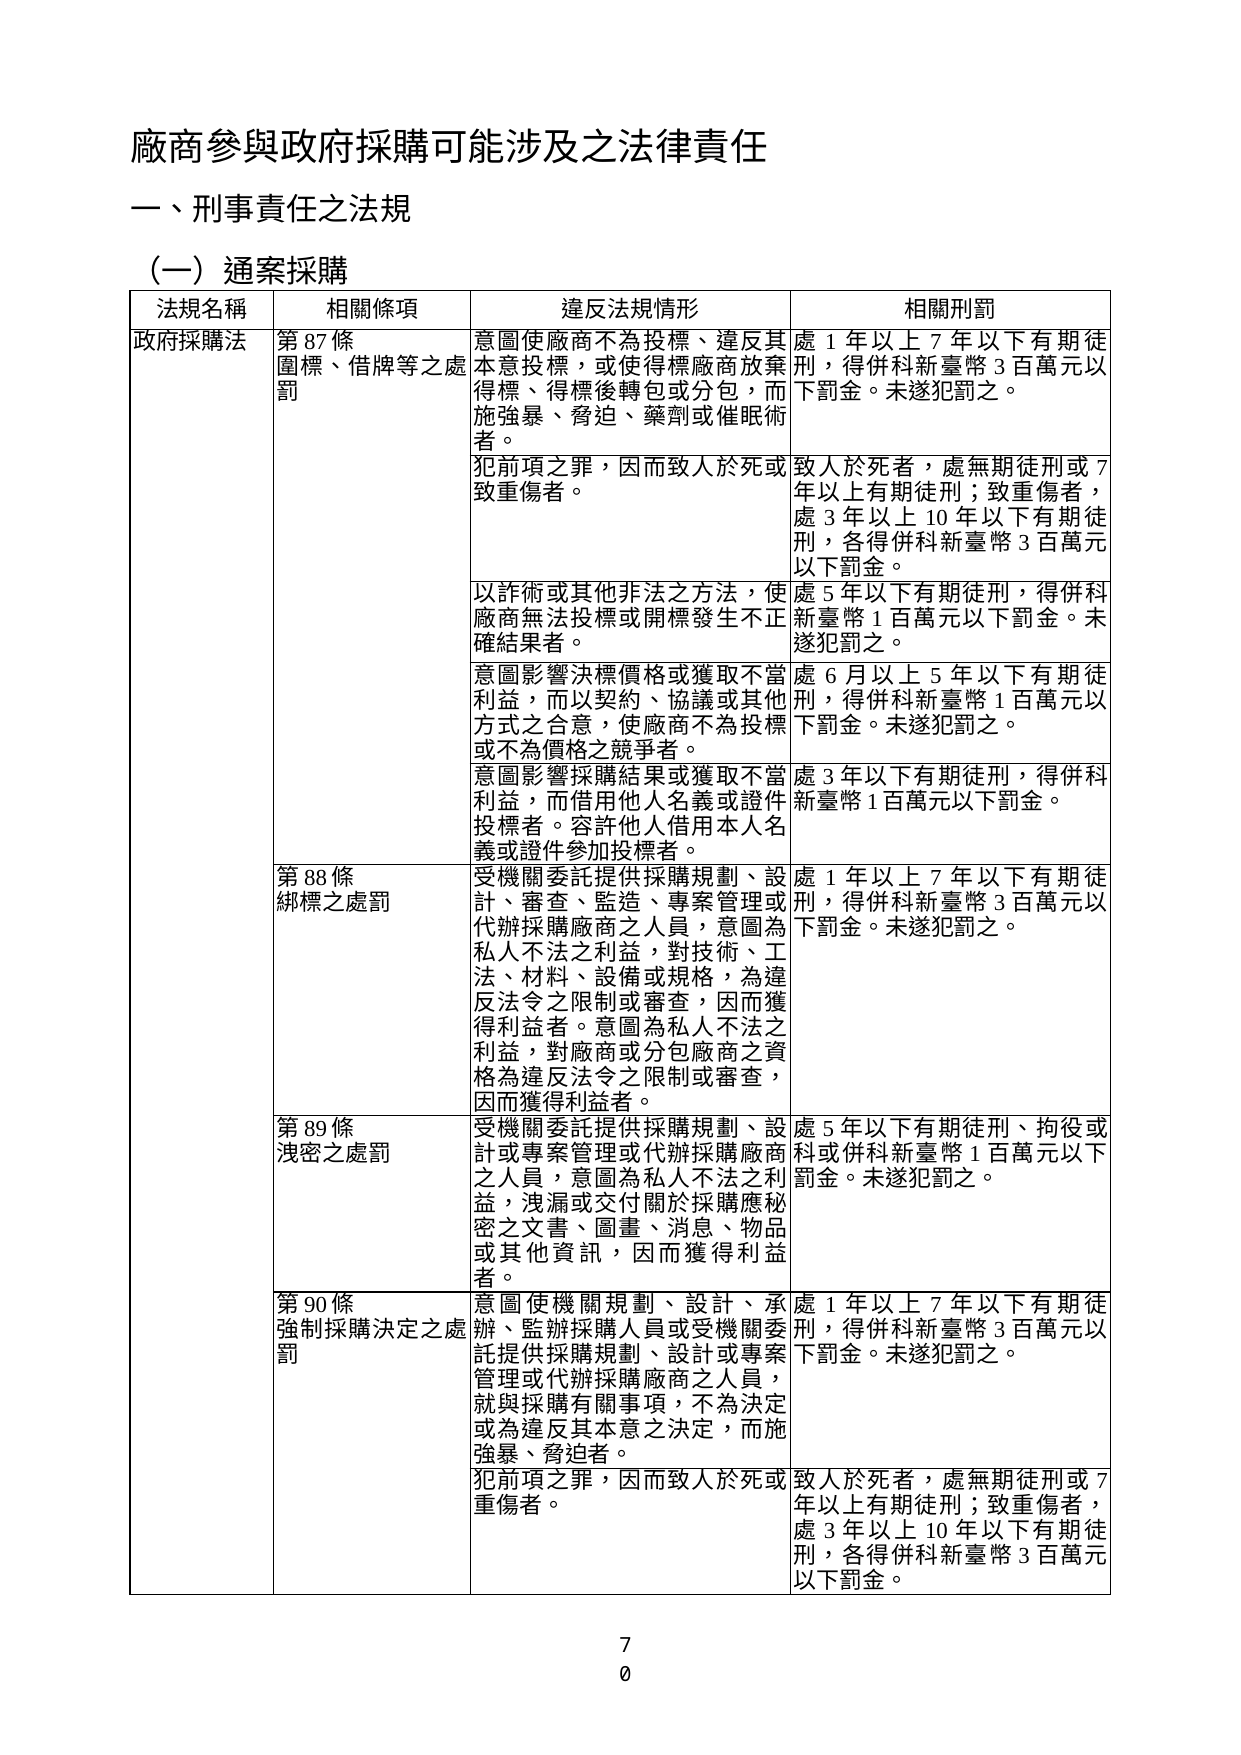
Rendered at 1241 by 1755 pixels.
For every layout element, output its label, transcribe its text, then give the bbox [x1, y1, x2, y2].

table_cell 致人於死者，處無期徒刑或7年以上有期徒刑；致重傷者，處3年以上10年以下有期徒刑，各得併科新臺幣3百萬元以下罰金。 [791, 1469, 1110, 1593]
text （一）通案採購 [130, 227, 1110, 290]
table_cell 處1年以上7年以下有期徒刑，得併科新臺幣3百萬元以下罰金。未遂犯罰之。 [791, 1293, 1110, 1467]
table_cell 犯前項之罪，因而致人於死或致重傷者。 [471, 456, 790, 581]
table_cell 處3年以下有期徒刑，得併科新臺幣1百萬元以下罰金。 [791, 764, 1110, 864]
table_header 相關條項 [274, 291, 470, 328]
table_cell 意圖影響決標價格或獲取不當利益，而以契約、協議或其他方式之合意，使廠商不為投標或不為價格之競爭者。 [471, 663, 790, 763]
table_cell 受機關委託提供採購規劃、設計或專案管理或代辦採購廠商之人員，意圖為私人不法之利益，洩漏或交付關於採購應秘密之文書、圖畫、消息、物品或其他資訊，因而獲得利益者。 [471, 1116, 790, 1291]
table_cell 意圖使機關規劃、設計、承辦、監辦採購人員或受機關委託提供採購規劃、設計或專案管理或代辦採購廠商之人員，就與採購有關事項，不為決定或為違反其本意之決定，而施強暴、脅迫者。 [471, 1293, 790, 1467]
text 廠商參與政府採購可能涉及之法律責任 [130, 102, 1110, 165]
table_cell 以詐術或其他非法之方法，使廠商無法投標或開標發生不正確結果者。 [471, 582, 790, 662]
table_cell 意圖影響採購結果或獲取不當利益，而借用他人名義或證件投標者。容許他人借用本人名義或證件參加投標者。 [471, 764, 790, 864]
table_cell 處1年以上7年以下有期徒刑，得併科新臺幣3百萬元以下罰金。未遂犯罰之。 [791, 865, 1110, 1115]
table_cell 處5年以下有期徒刑、拘役或科或併科新臺幣1百萬元以下罰金。未遂犯罰之。 [791, 1116, 1110, 1291]
table_cell 意圖使廠商不為投標、違反其本意投標，或使得標廠商放棄得標、得標後轉包或分包，而施強暴、脅迫、藥劑或催眠術者。 [471, 330, 790, 454]
table_header 相關刑罰 [791, 291, 1110, 328]
table_cell 處6月以上5年以下有期徒刑，得併科新臺幣1百萬元以下罰金。未遂犯罰之。 [791, 663, 1110, 763]
table_header 違反法規情形 [471, 291, 790, 328]
table_header 法規名稱 [131, 291, 273, 328]
table_cell 致人於死者，處無期徒刑或7年以上有期徒刑；致重傷者，處3年以上10年以下有期徒刑，各得併科新臺幣3百萬元以下罰金。 [791, 456, 1110, 581]
table_cell 第87條 圍標、借牌等之處罰 [274, 330, 470, 864]
text 一、刑事責任之法規 [130, 165, 1110, 227]
table_cell 第89條 洩密之處罰 [274, 1116, 470, 1291]
table_cell 政府採購法 [131, 330, 273, 1593]
table_cell 處5年以下有期徒刑，得併科新臺幣1百萬元以下罰金。未遂犯罰之。 [791, 582, 1110, 662]
table_cell 第88條 綁標之處罰 [274, 865, 470, 1115]
table_cell 處1年以上7年以下有期徒刑，得併科新臺幣3百萬元以下罰金。未遂犯罰之。 [791, 330, 1110, 454]
table_cell 第90條 強制採購決定之處罰 [274, 1293, 470, 1593]
table_cell 犯前項之罪，因而致人於死或重傷者。 [471, 1469, 790, 1593]
table_cell 受機關委託提供採購規劃、設計、審查、監造、專案管理或代辦採購廠商之人員，意圖為私人不法之利益，對技術、工法、材料、設備或規格，為違反法令之限制或審查，因而獲得利益者。意圖為私人不法之利益，對廠商或分包廠商之資格為違反法令之限制或審查，因而獲得利益者。 [471, 865, 790, 1115]
